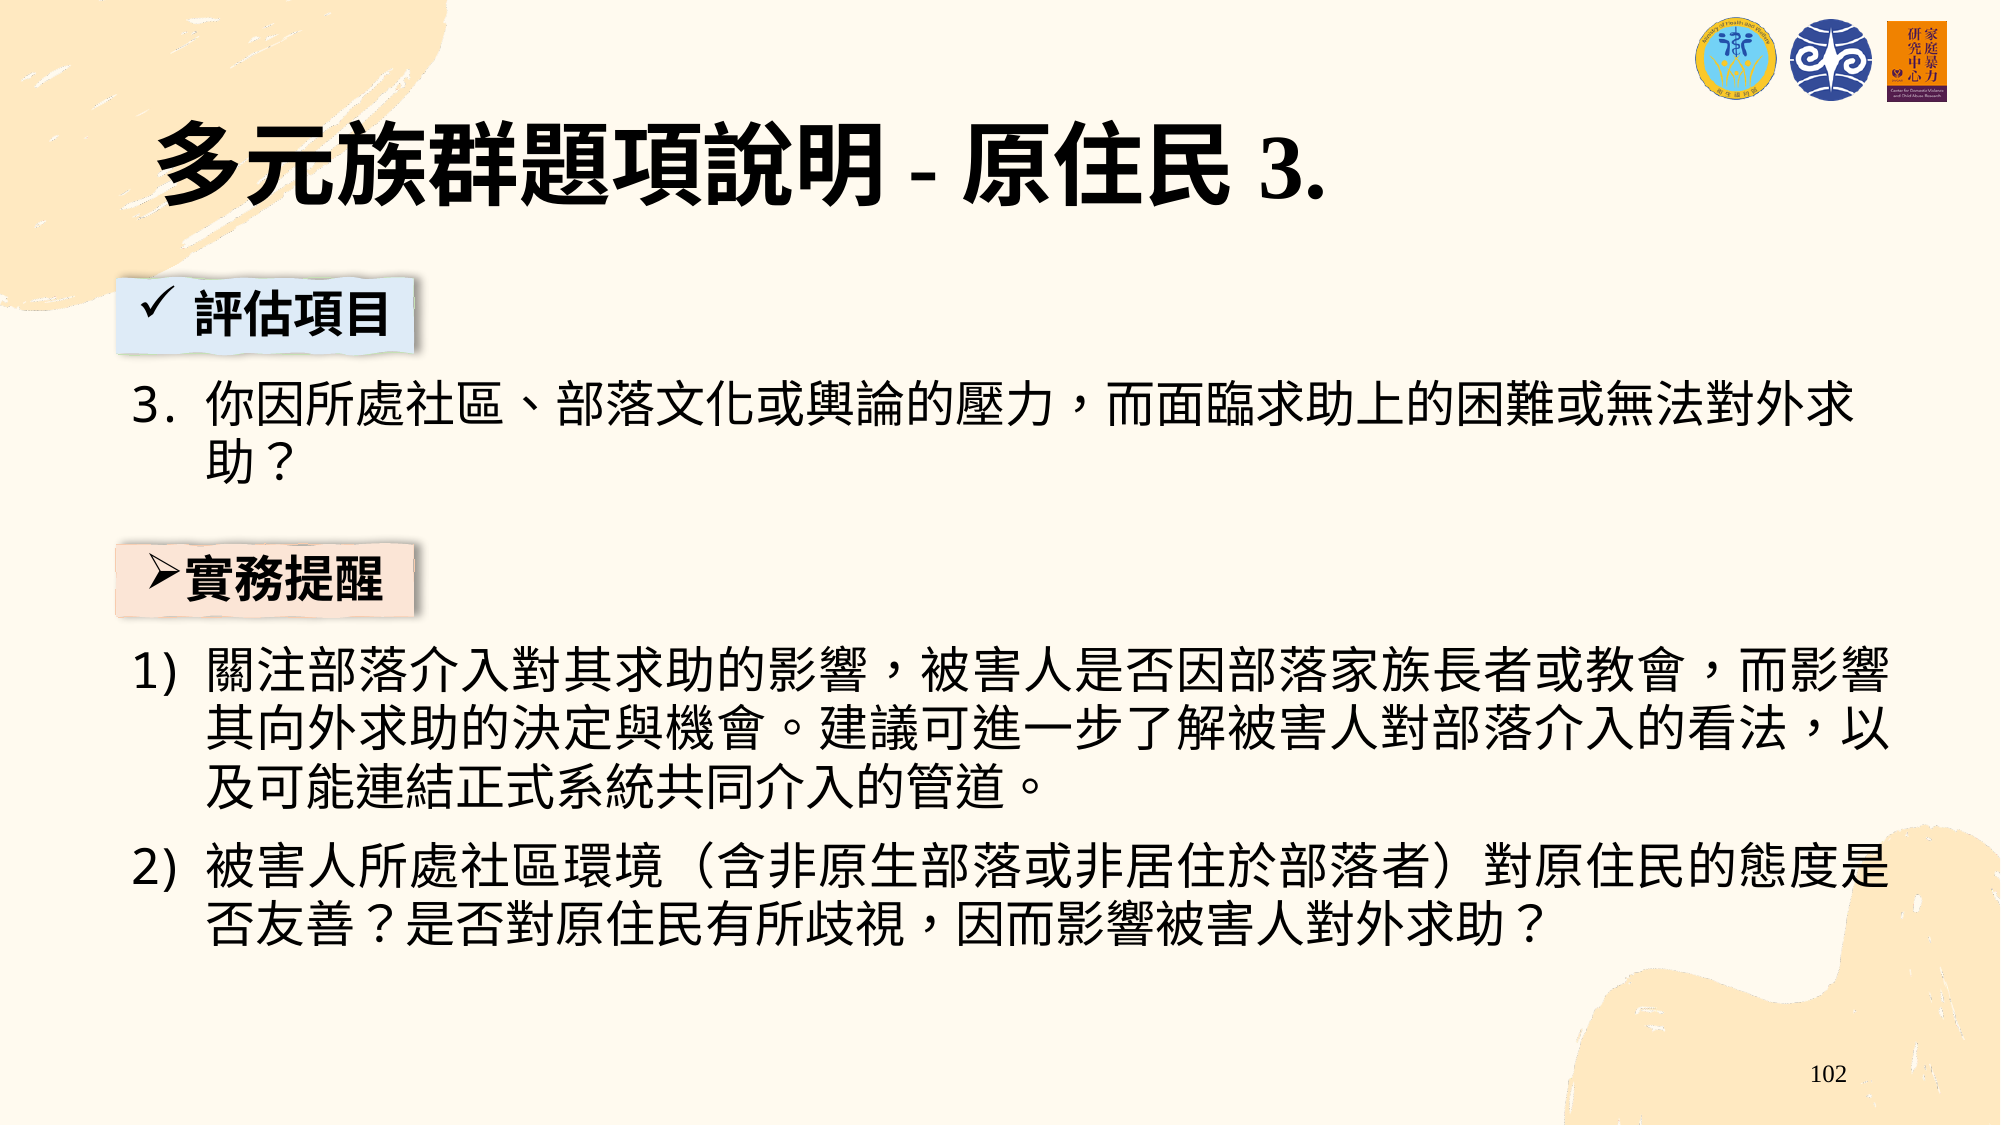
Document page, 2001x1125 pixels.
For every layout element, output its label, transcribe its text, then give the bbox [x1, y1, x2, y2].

text_box 關注部落介入對其求助的影響，被害人是否因部落家族長者或教會，而影響其向外求助的決定與機會。建議可進一步了解被害人對部落介入的看法，以及可能連結正式系統共同介入的管道。 被害人所處社區環境（含非原生部落或非居住於部落者）對原住民的態度是否友善？是否對原住民有所歧視，因而影響被害人對外求助？ [115, 632, 1906, 843]
picture [1462, 799, 2001, 1125]
picture [1812, 859, 1824, 865]
picture [1852, 847, 1878, 851]
text_box 你因所處社區、部落文化或輿論的壓力，而面臨求助上的困難或無法對外求助？ [115, 366, 1885, 507]
picture [1852, 854, 1878, 858]
text_box 實務提醒 [115, 543, 414, 618]
title 多元族群題項說明-原住民3. [137, 59, 1863, 278]
text_box 評估項目 [115, 276, 415, 356]
picture [1695, 17, 1947, 102]
picture [0, 0, 485, 355]
